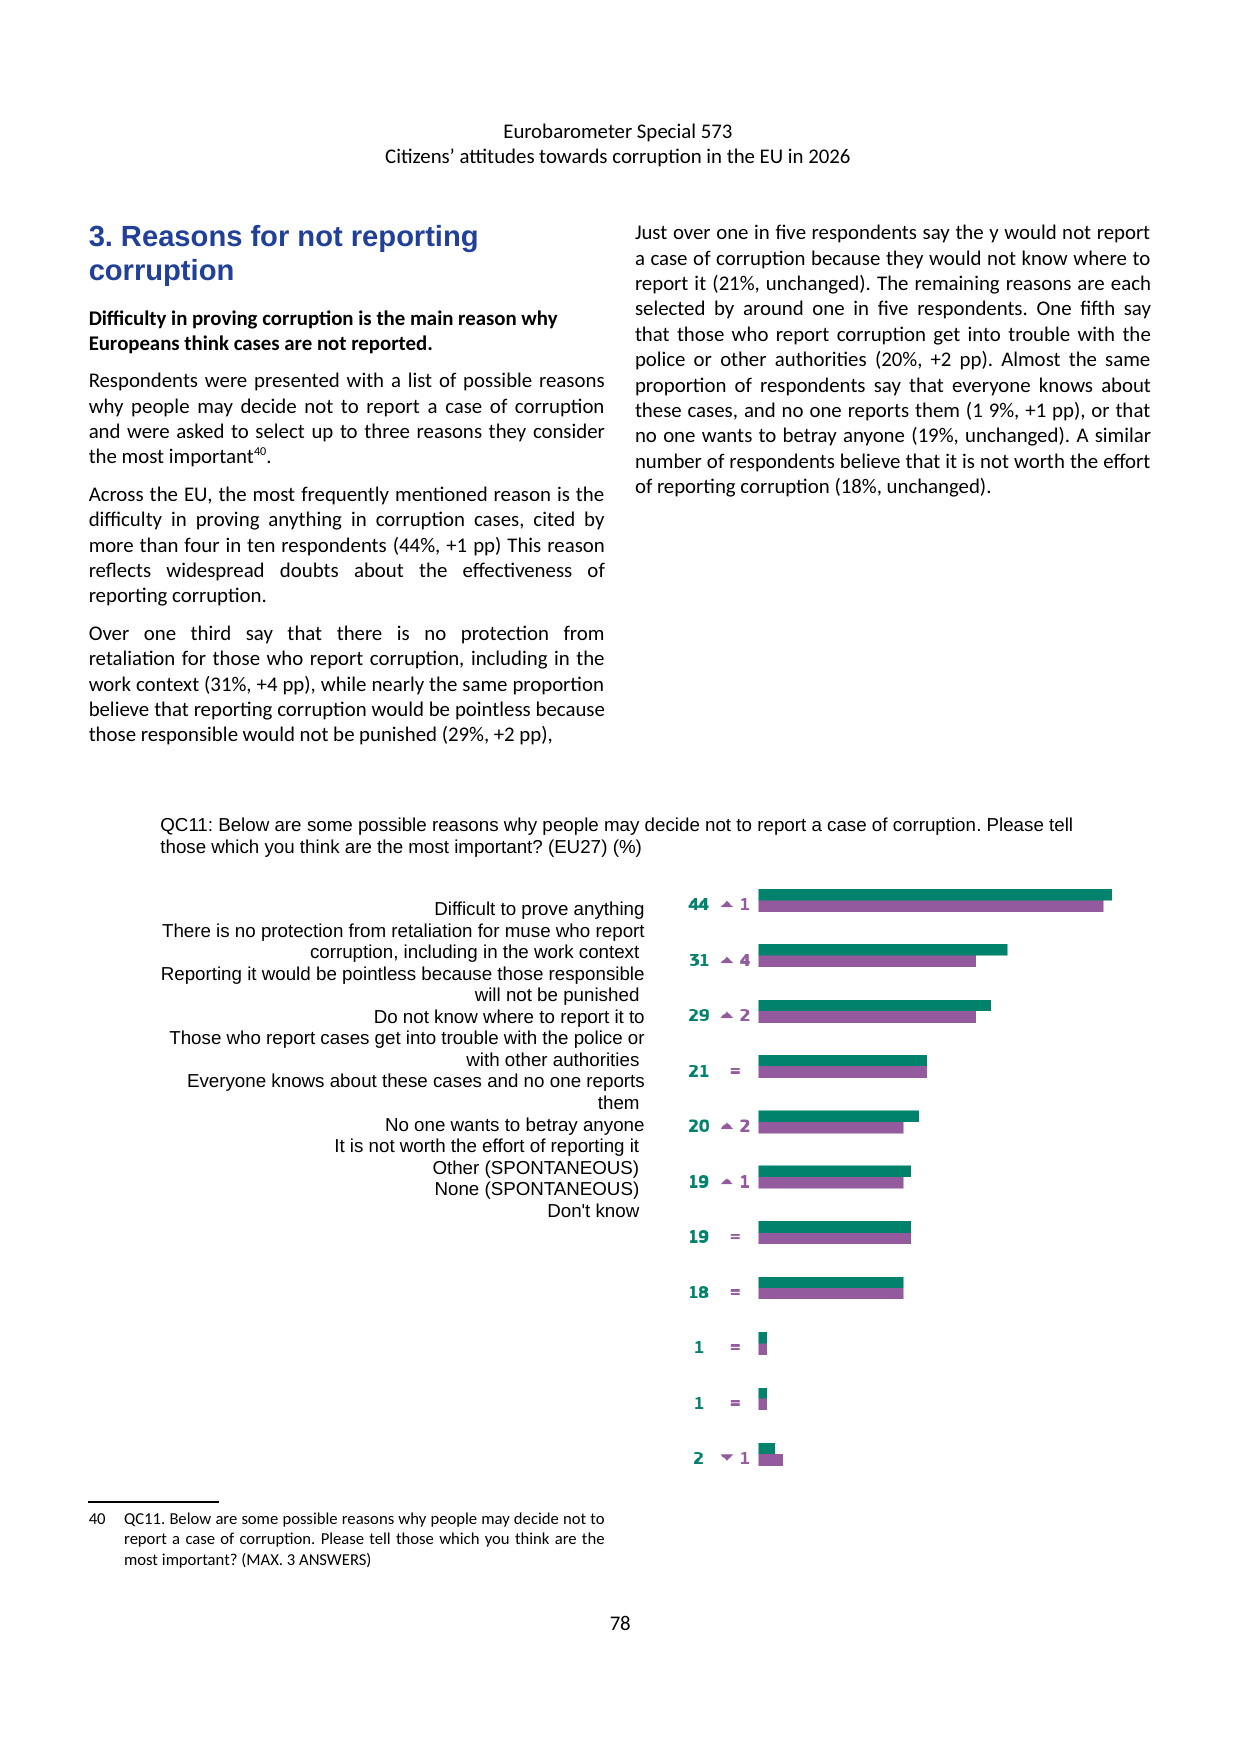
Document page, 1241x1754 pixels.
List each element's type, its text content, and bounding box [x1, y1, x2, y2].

text Across the EU, the most frequently mentioned reason is the difficulty in proving anything in corruption cases, cited by more than four in ten respondents (44%, +1 pp) This reason reflects widespread doubts about the effectiveness of reporting corruption. [88, 481, 605, 608]
text Just over one in five respondents say the y would not report a case of corruption because they would not know where to report it (21%, unchanged). The remaining reasons are each selected by around one in five respondents. One fifth say that those who report corruption get into trouble with the police or other authorities (20%, +2 pp). Almost the same proportion of respondents say that everyone knows about these cases, and no one reports them (1 9%, +1 pp), or that no one wants to betray anyone (19%, unchanged). A similar number of respondents believe that it is not worth the effort of reporting corruption (18%, unchanged). [635, 219, 1152, 499]
picture [681, 878, 1126, 1476]
subtitle 3. Reasons for not reporting corruption [88, 219, 605, 286]
text QC11. Below are some possible reasons why people may decide not to report a case of corruption. Please tell those which you think are the most important? (MAX. 3 ANSWERS) [88, 1508, 605, 1569]
text Over one third say that there is no protection from retaliation for those who report corruption, including in the work context (31%, +4 pp), while nearly the same proportion believe that reporting corruption would be pointless because those responsible would not be punished (29%, +2 pp), [88, 620, 605, 747]
text Difficulty in proving corruption is the main reason why Europeans think cases are not reported. [88, 305, 605, 356]
text Respondents were presented with a list of possible reasons why people may decide not to report a case of corruption and were asked to select up to three reasons they consider the most important. [88, 367, 605, 469]
